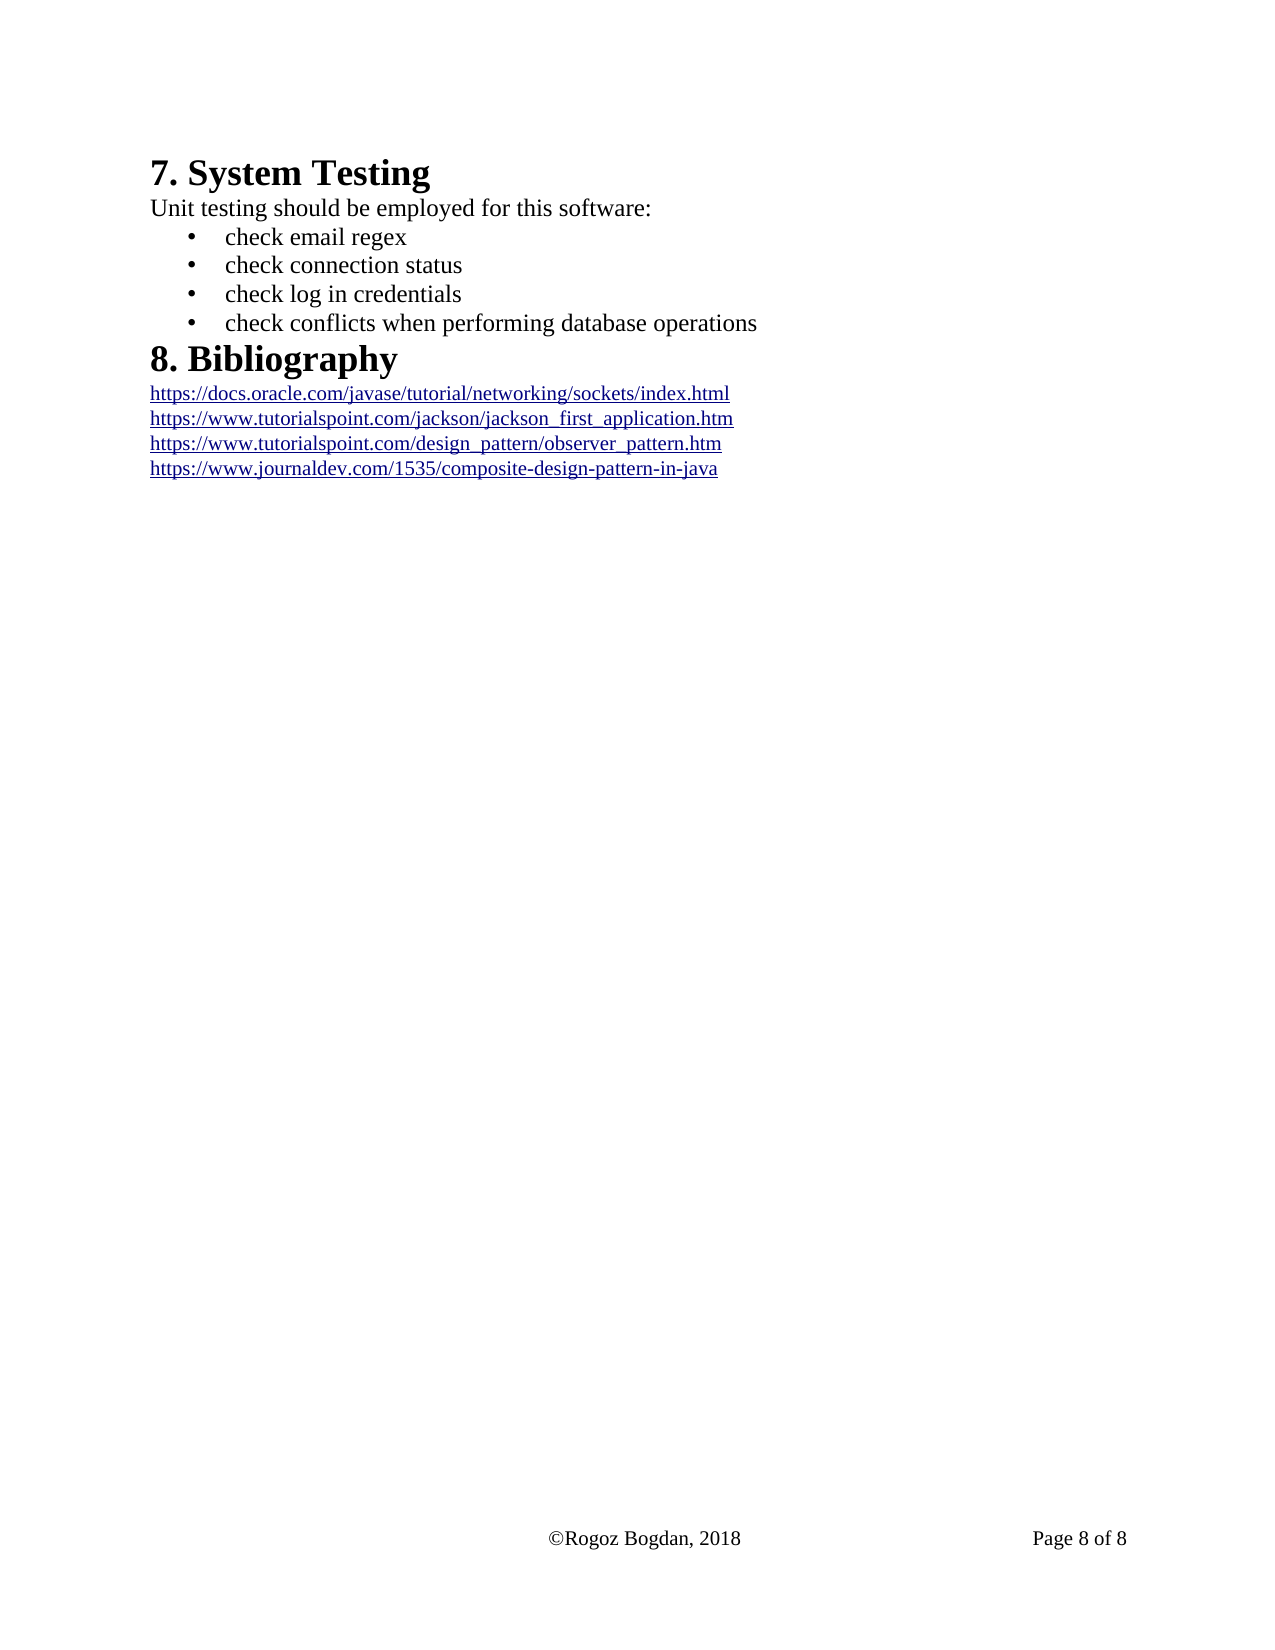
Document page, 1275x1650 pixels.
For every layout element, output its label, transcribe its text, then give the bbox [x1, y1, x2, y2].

list check connection status [187, 251, 1125, 279]
title 7. System Testing [150, 150, 1125, 193]
list check log in credentials [187, 279, 1125, 308]
text https://www.journaldev.com/1535/composite-design-pattern-in-java [150, 455, 1125, 480]
title 8. Bibliography [150, 337, 1125, 380]
list check conflicts when performing database operations [187, 308, 1125, 337]
text Unit testing should be employed for this software: [150, 193, 1125, 222]
text https://docs.oracle.com/javase/tutorial/networking/sockets/index.html [150, 380, 1125, 405]
list check email regex [187, 222, 1125, 251]
text https://www.tutorialspoint.com/jackson/jackson_first_application.htm [150, 405, 1125, 430]
text https://www.tutorialspoint.com/design_pattern/observer_pattern.htm [150, 430, 1125, 455]
